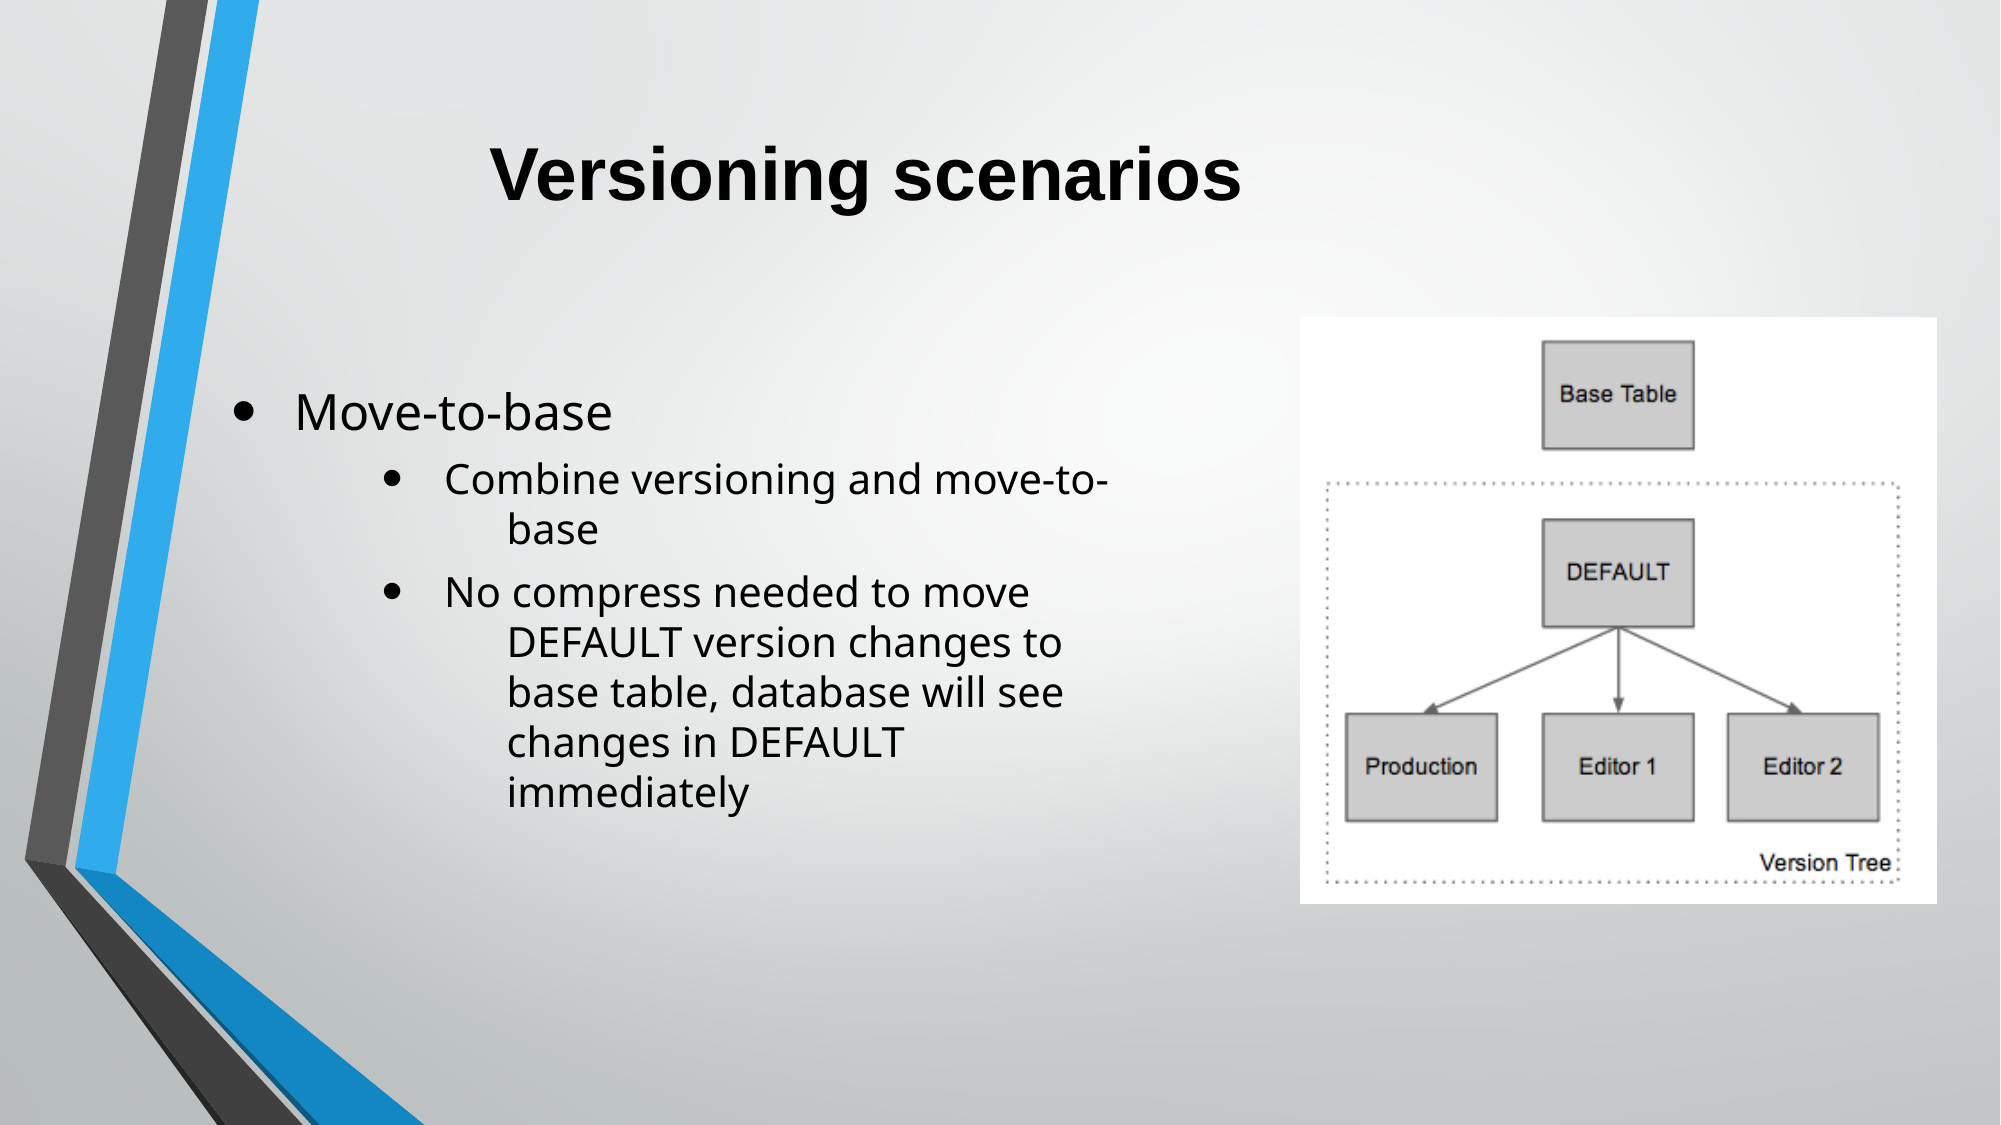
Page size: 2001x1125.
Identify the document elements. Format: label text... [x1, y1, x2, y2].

title Versioning scenarios [191, 76, 1542, 265]
picture [1300, 317, 1937, 904]
list Move-to-base Combine versioning and move-to-base No compress needed to move DEFAULT version changes to base table, database will see changes in DEFAULT immediately [191, 317, 1154, 879]
